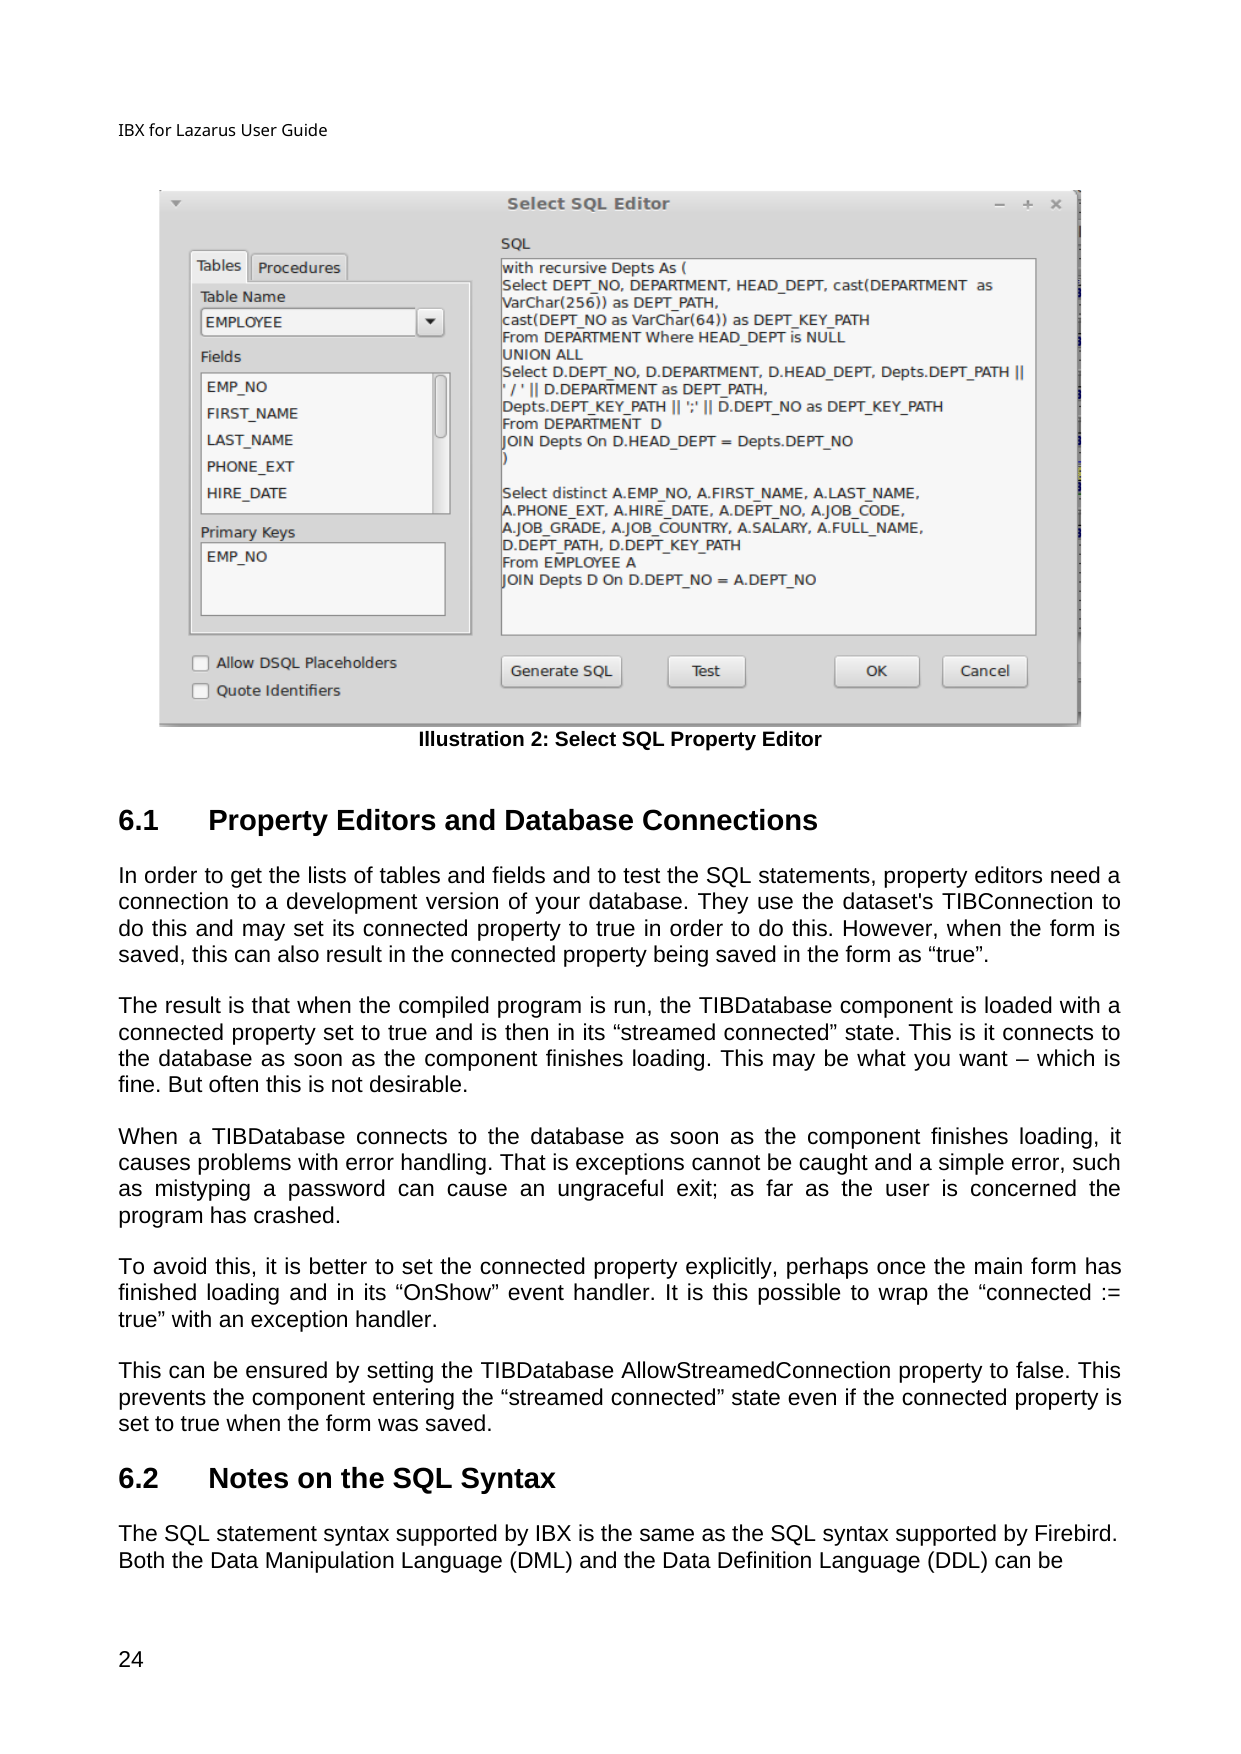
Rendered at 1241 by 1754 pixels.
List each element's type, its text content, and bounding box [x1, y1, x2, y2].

text To avoid this, it is better to set the connected property explicitly, perhaps once the main form has finished loading and in its “OnShow” event handler. It is this possible to wrap the “connected := true” with an exception handler. [118, 1253, 1122, 1332]
text Illustration 2: Select SQL Property Editor [159, 727, 1081, 751]
text In order to get the lists of tables and fields and to test the SQL statements, property editors need a connection to a development version of your database. They use the dataset's TIBConnection to do this and may set its connected property to true in order to do this. However, when the form is saved, this can also result in the connected property being saved in the form as “true”. [118, 862, 1122, 967]
subtitle Notes on the SQL Syntax [118, 1461, 1122, 1495]
picture [159, 190, 1082, 727]
text The result is that when the compiled program is run, the TIBDatabase component is loaded with a connected property set to true and is then in its “streamed connected” state. This is it connects to the database as soon as the component finishes loading. This may be what you want – which is fine. But often this is not desirable. [118, 992, 1122, 1098]
text This can be ensured by setting the TIBDatabase AllowStreamedConnection property to false. This prevents the component entering the “streamed connected” state even if the connected property is set to true when the form was saved. [118, 1357, 1122, 1436]
text The SQL statement syntax supported by IBX is the same as the SQL syntax supported by Firebird. Both the Data Manipulation Language (DML) and the Data Definition Language (DDL) can be [118, 1520, 1122, 1573]
subtitle Property Editors and Database Connections [118, 803, 1122, 836]
text When a TIBDatabase connects to the database as soon as the component finishes loading, it causes problems with error handling. That is exceptions cannot be caught and a simple error, such as mistyping a password can cause an ungraceful exit; as far as the user is concerned the program has crashed. [118, 1123, 1122, 1228]
